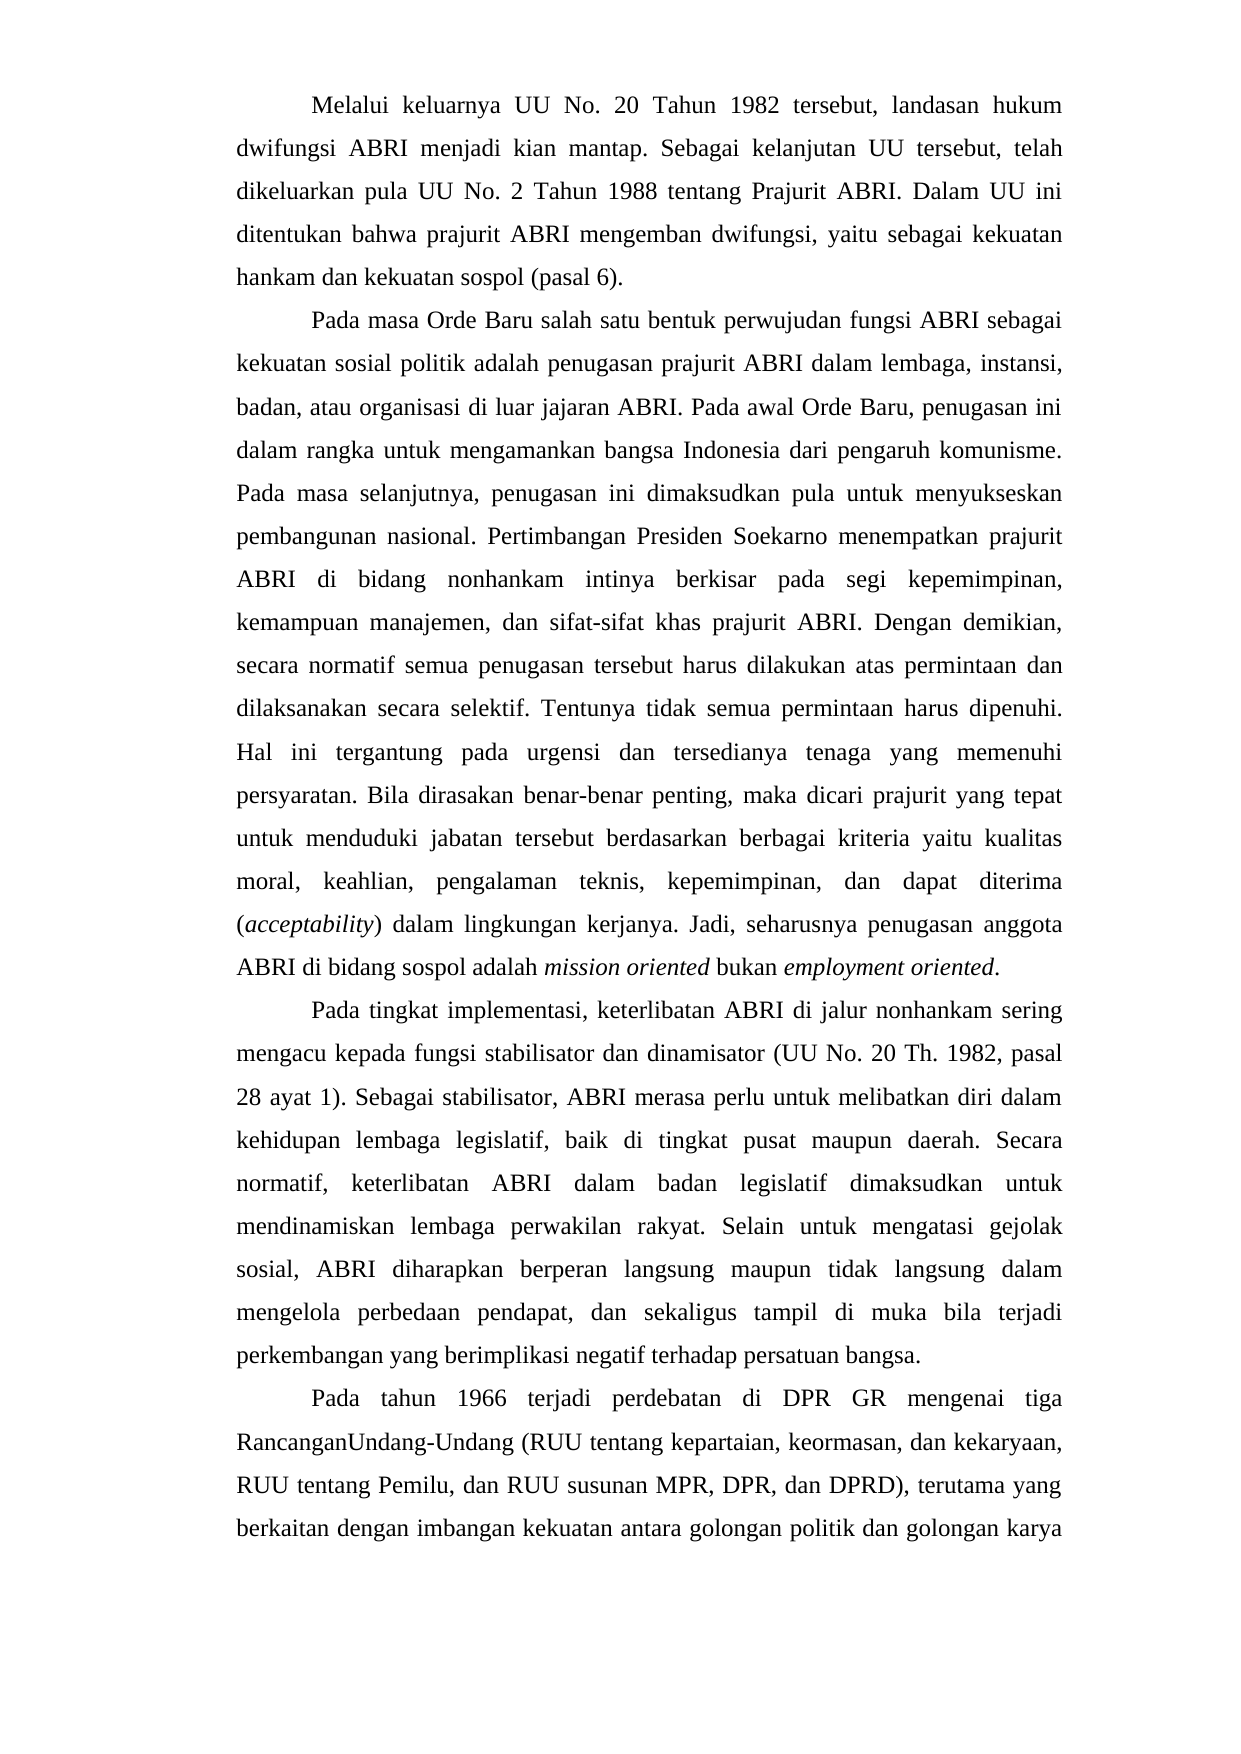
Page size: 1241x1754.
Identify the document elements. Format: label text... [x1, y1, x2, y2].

text Pada tingkat implementasi, keterlibatan ABRI di jalur nonhankam sering mengacu kepada fungsi stabilisator dan dinamisator (UU No. 20 Th. 1982, pasal 28 ayat 1). Sebagai stabilisator, ABRI merasa perlu untuk melibatkan diri dalam kehidupan lembaga legislatif, baik di tingkat pusat maupun daerah. Secara normatif, keterlibatan ABRI dalam badan legislatif dimaksudkan untuk mendinamiskan lembaga perwakilan rakyat. Selain untuk mengatasi gejolak sosial, ABRI diharapkan berperan langsung maupun tidak langsung dalam mengelola perbedaan pendapat, dan sekaligus tampil di muka bila terjadi perkembangan yang berimplikasi negatif terhadap persatuan bangsa. [236, 995, 1063, 1369]
text Pada tahun 1966 terjadi perdebatan di DPR GR mengenai tiga RancanganUndang-Undang (RUU tentang kepartaian, keormasan, dan kekaryaan, RUU tentang Pemilu, dan RUU susunan MPR, DPR, dan DPRD), terutama yang berkaitan dengan imbangan kekuatan antara golongan politik dan golongan karya [236, 1383, 1063, 1542]
text Melalui keluarnya UU No. 20 Tahun 1982 tersebut, landasan hukum dwifungsi ABRI menjadi kian mantap. Sebagai kelanjutan UU tersebut, telah dikeluarkan pula UU No. 2 Tahun 1988 tentang Prajurit ABRI. Dalam UU ini ditentukan bahwa prajurit ABRI mengemban dwifungsi, yaitu sebagai kekuatan hankam dan kekuatan sospol (pasal 6). [236, 90, 1063, 291]
text Pada masa Orde Baru salah satu bentuk perwujudan fungsi ABRI sebagai kekuatan sosial politik adalah penugasan prajurit ABRI dalam lembaga, instansi, badan, atau organisasi di luar jajaran ABRI. Pada awal Orde Baru, penugasan ini dalam rangka untuk mengamankan bangsa Indonesia dari pengaruh komunisme. Pada masa selanjutnya, penugasan ini dimaksudkan pula untuk menyukseskan pembangunan nasional. Pertimbangan Presiden Soekarno menempatkan prajurit ABRI di bidang nonhankam intinya berkisar pada segi kepemimpinan, kemampuan manajemen, dan sifat-sifat khas prajurit ABRI. Dengan demikian, secara normatif semua penugasan tersebut harus dilakukan atas permintaan dan dilaksanakan secara selektif. Tentunya tidak semua permintaan harus dipenuhi. Hal ini tergantung pada urgensi dan tersedianya tenaga yang memenuhi persyaratan. Bila dirasakan benar-benar penting, maka dicari prajurit yang tepat untuk menduduki jabatan tersebut berdasarkan berbagai kriteria yaitu kualitas moral, keahlian, pengalaman teknis, kepemimpinan, dan dapat diterima (acceptability) dalam lingkungan kerjanya. Jadi, seharusnya penugasan anggota ABRI di bidang sospol adalah mission oriented bukan employment oriented. [236, 305, 1063, 981]
